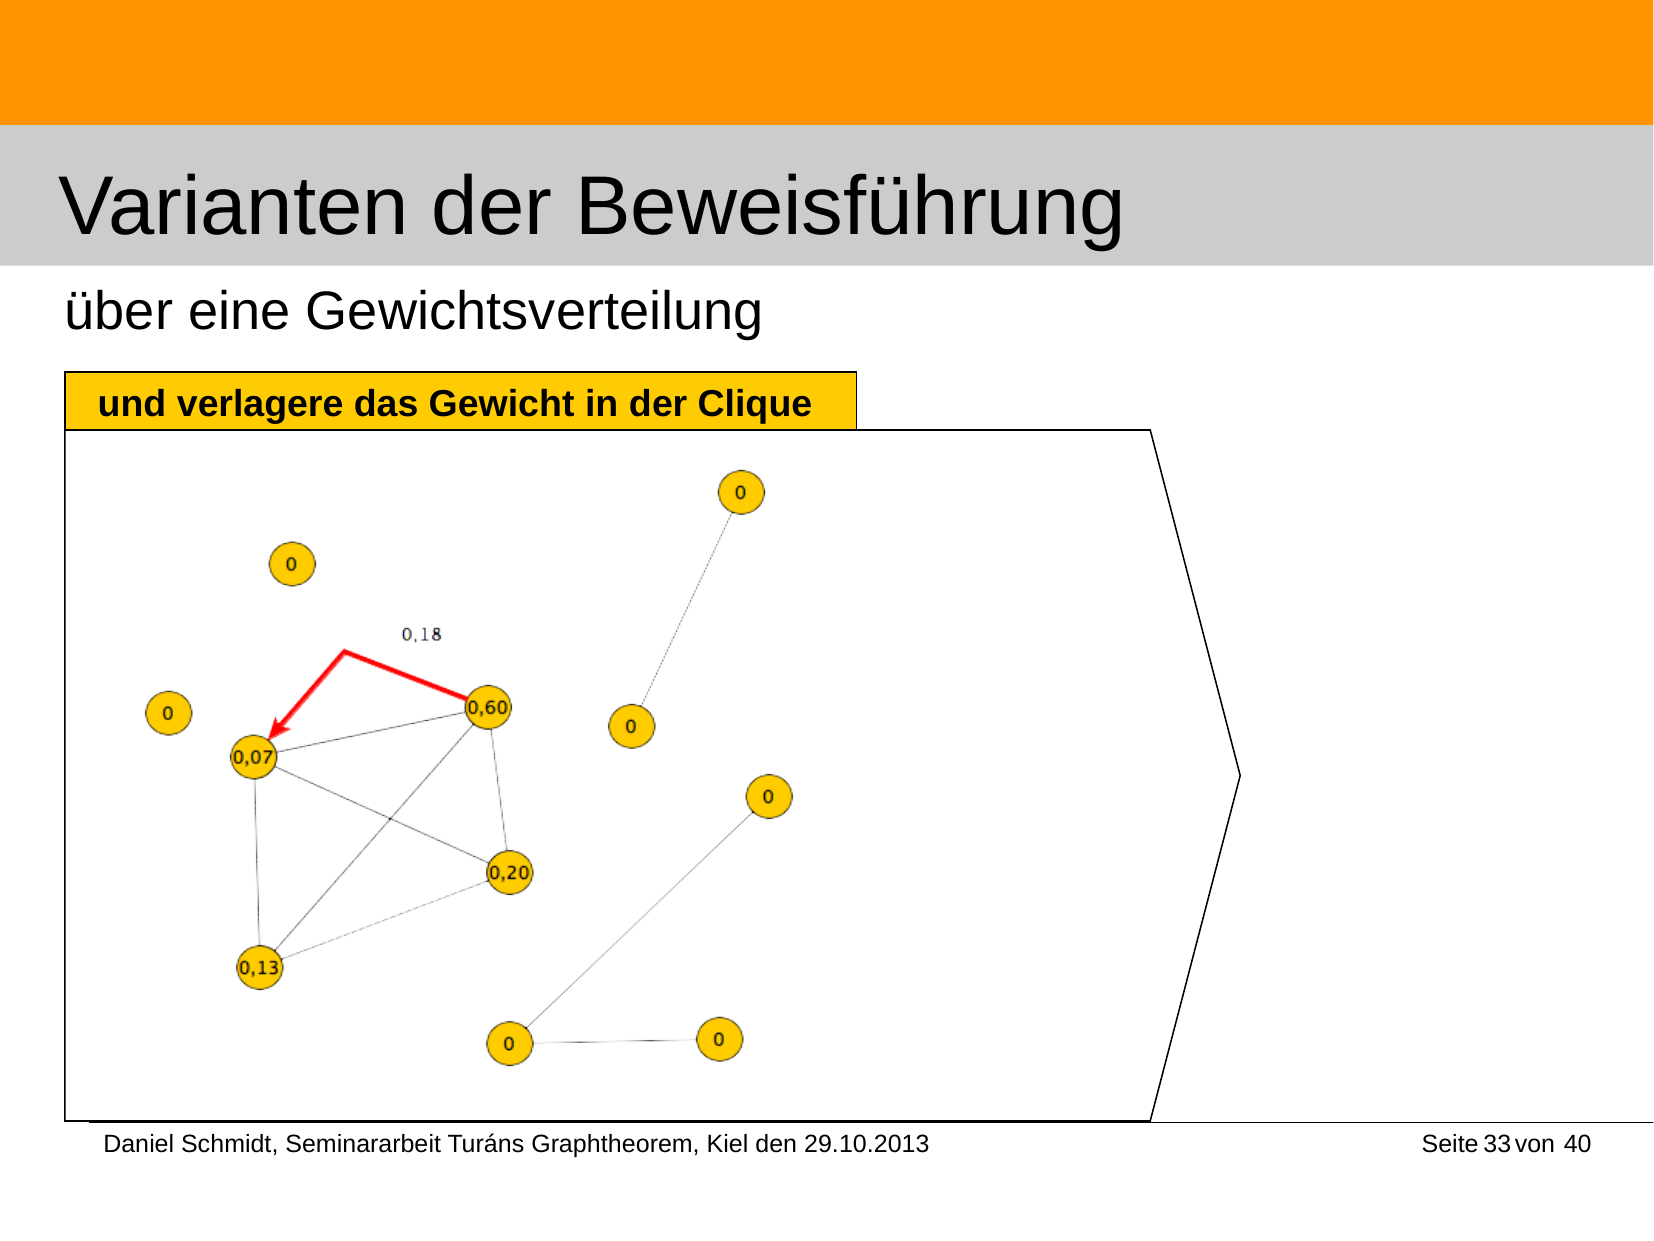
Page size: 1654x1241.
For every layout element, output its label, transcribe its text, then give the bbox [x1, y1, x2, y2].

text_box und verlagere das Gewicht in der Clique [64, 372, 857, 430]
text_box [64, 429, 1241, 1121]
text_box Seite [1406, 1122, 1468, 1165]
title über eine Gewichtsverteilung [56, 238, 1365, 349]
text_box 40 [1549, 1121, 1654, 1193]
picture [122, 448, 815, 1087]
text_box [1468, 1122, 1549, 1165]
title Varianten der Beweisführung [50, 143, 1359, 260]
